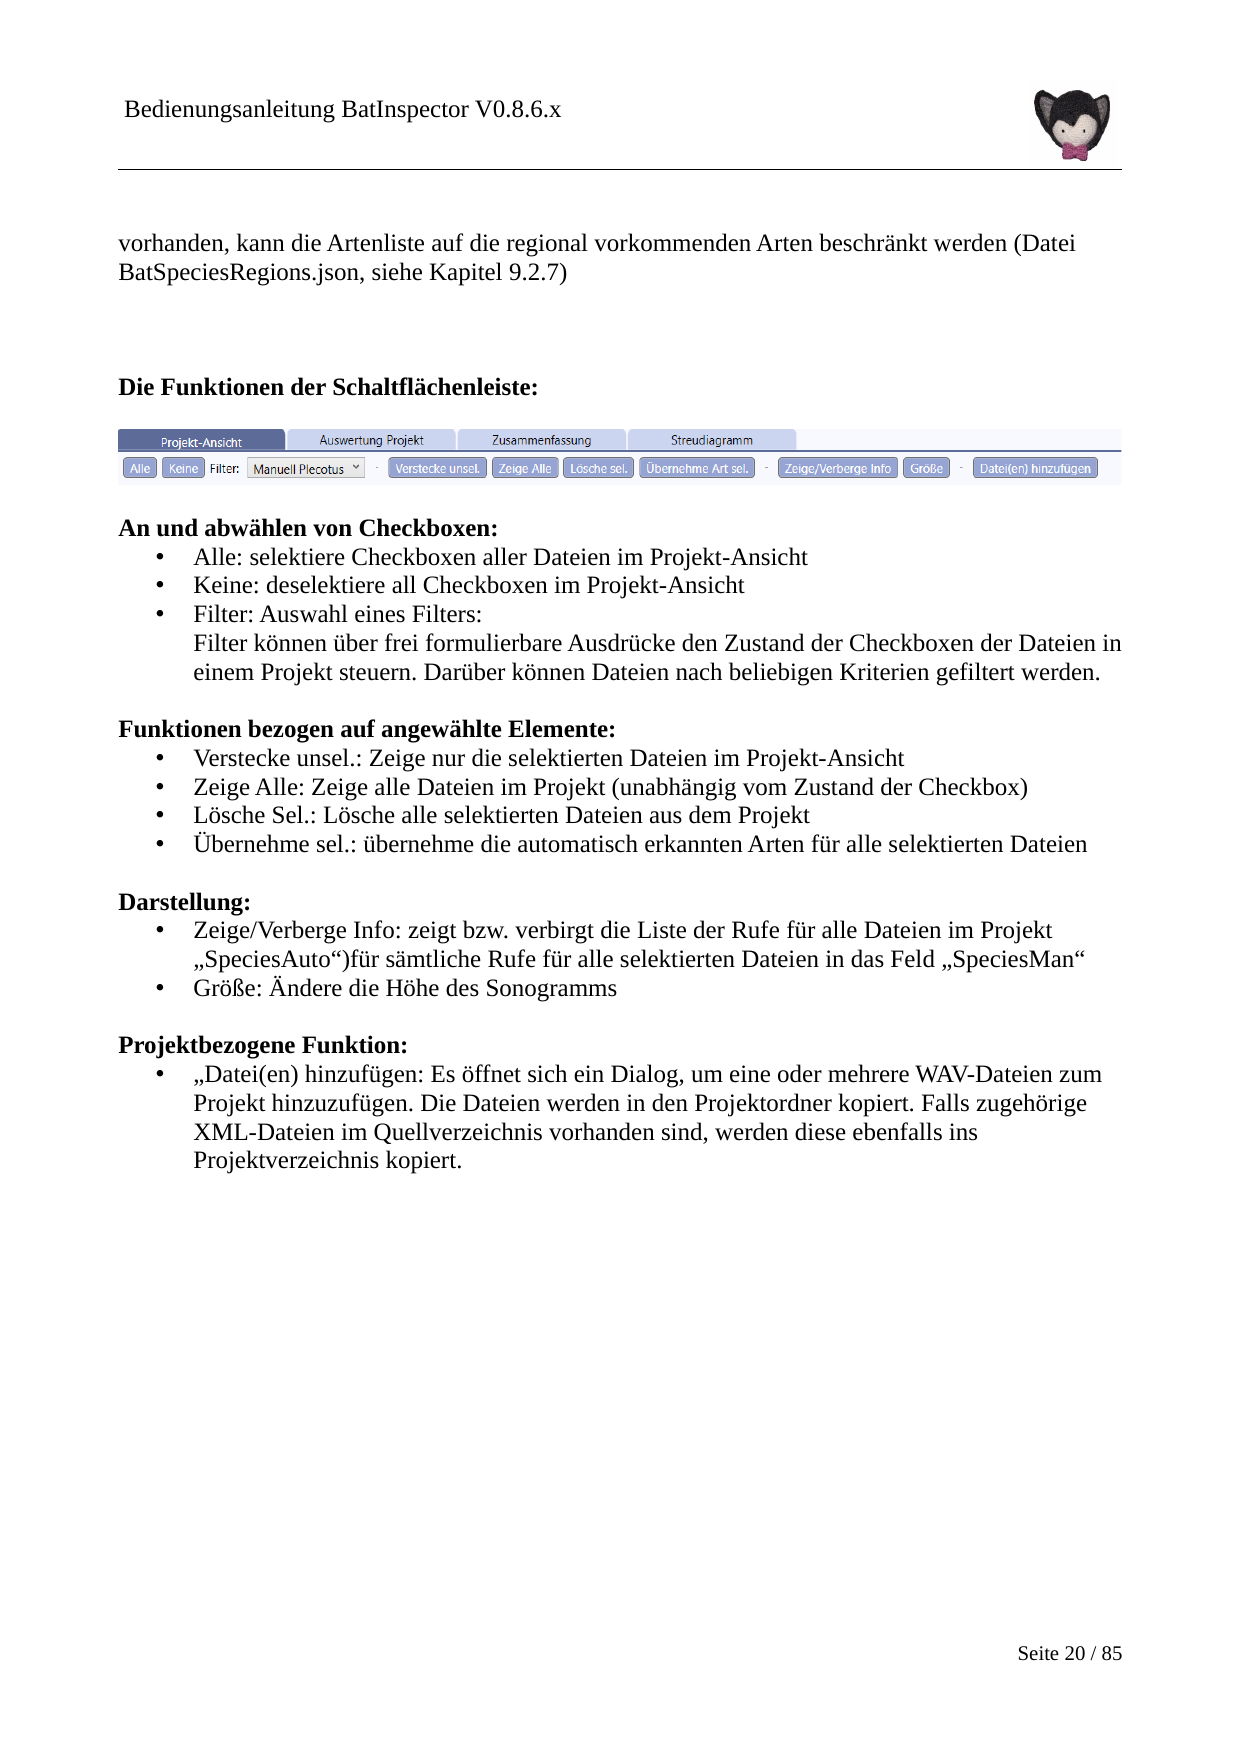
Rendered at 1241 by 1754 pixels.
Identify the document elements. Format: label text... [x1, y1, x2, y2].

list Zeige/Verberge Info: zeigt bzw. verbirgt die Liste der Rufe für alle Dateien im Projekt „SpeciesAuto“)für sämtliche Rufe für alle selektierten Dateien in das Feld „SpeciesMan“ [156, 916, 1122, 973]
list Filter: Auswahl eines Filters: Filter können über frei formulierbare Ausdrücke den Zustand der Checkboxen der Dateien in einem Projekt steuern. Darüber können Dateien nach beliebigen Kriterien gefiltert werden. [156, 599, 1122, 686]
picture [118, 429, 1122, 485]
list Übernehme sel.: übernehme die automatisch erkannten Arten für alle selektierten Dateien [156, 829, 1122, 858]
list Lösche Sel.: Lösche alle selektierten Dateien aus dem Projekt [156, 801, 1122, 829]
list Alle: selektiere Checkboxen aller Dateien im Projekt-Ansicht [156, 542, 1122, 571]
text Funktionen bezogen auf angewählte Elemente: [118, 714, 1122, 743]
text vorhanden, kann die Artenliste auf die regional vorkommenden Arten beschränkt werden (Datei BatSpeciesRegions.json, siehe Kapitel 9.2.7) [118, 228, 1122, 286]
text Die Funktionen der Schaltflächenleiste: [118, 372, 1122, 401]
list Größe: Ändere die Höhe des Sonogramms [156, 973, 1122, 1002]
list Verstecke unsel.: Zeige nur die selektierten Dateien im Projekt-Ansicht [156, 743, 1122, 772]
list Keine: deselektiere all Checkboxen im Projekt-Ansicht [156, 571, 1122, 599]
picture [1030, 80, 1119, 169]
text Darstellung: [118, 887, 1122, 916]
text Projektbezogene Funktion: [118, 1031, 1122, 1059]
list Zeige Alle: Zeige alle Dateien im Projekt (unabhängig vom Zustand der Checkbox) [156, 772, 1122, 801]
text An und abwählen von Checkboxen: [118, 513, 1122, 542]
list „Datei(en) hinzufügen: Es öffnet sich ein Dialog, um eine oder mehrere WAV-Dateien zum Projekt hinzuzufügen. Die Dateien werden in den Projektordner kopiert. Falls zugehörige XML-Dateien im Quellverzeichnis vorhanden sind, werden diese ebenfalls ins Projektverzeichnis kopiert. [156, 1059, 1122, 1174]
